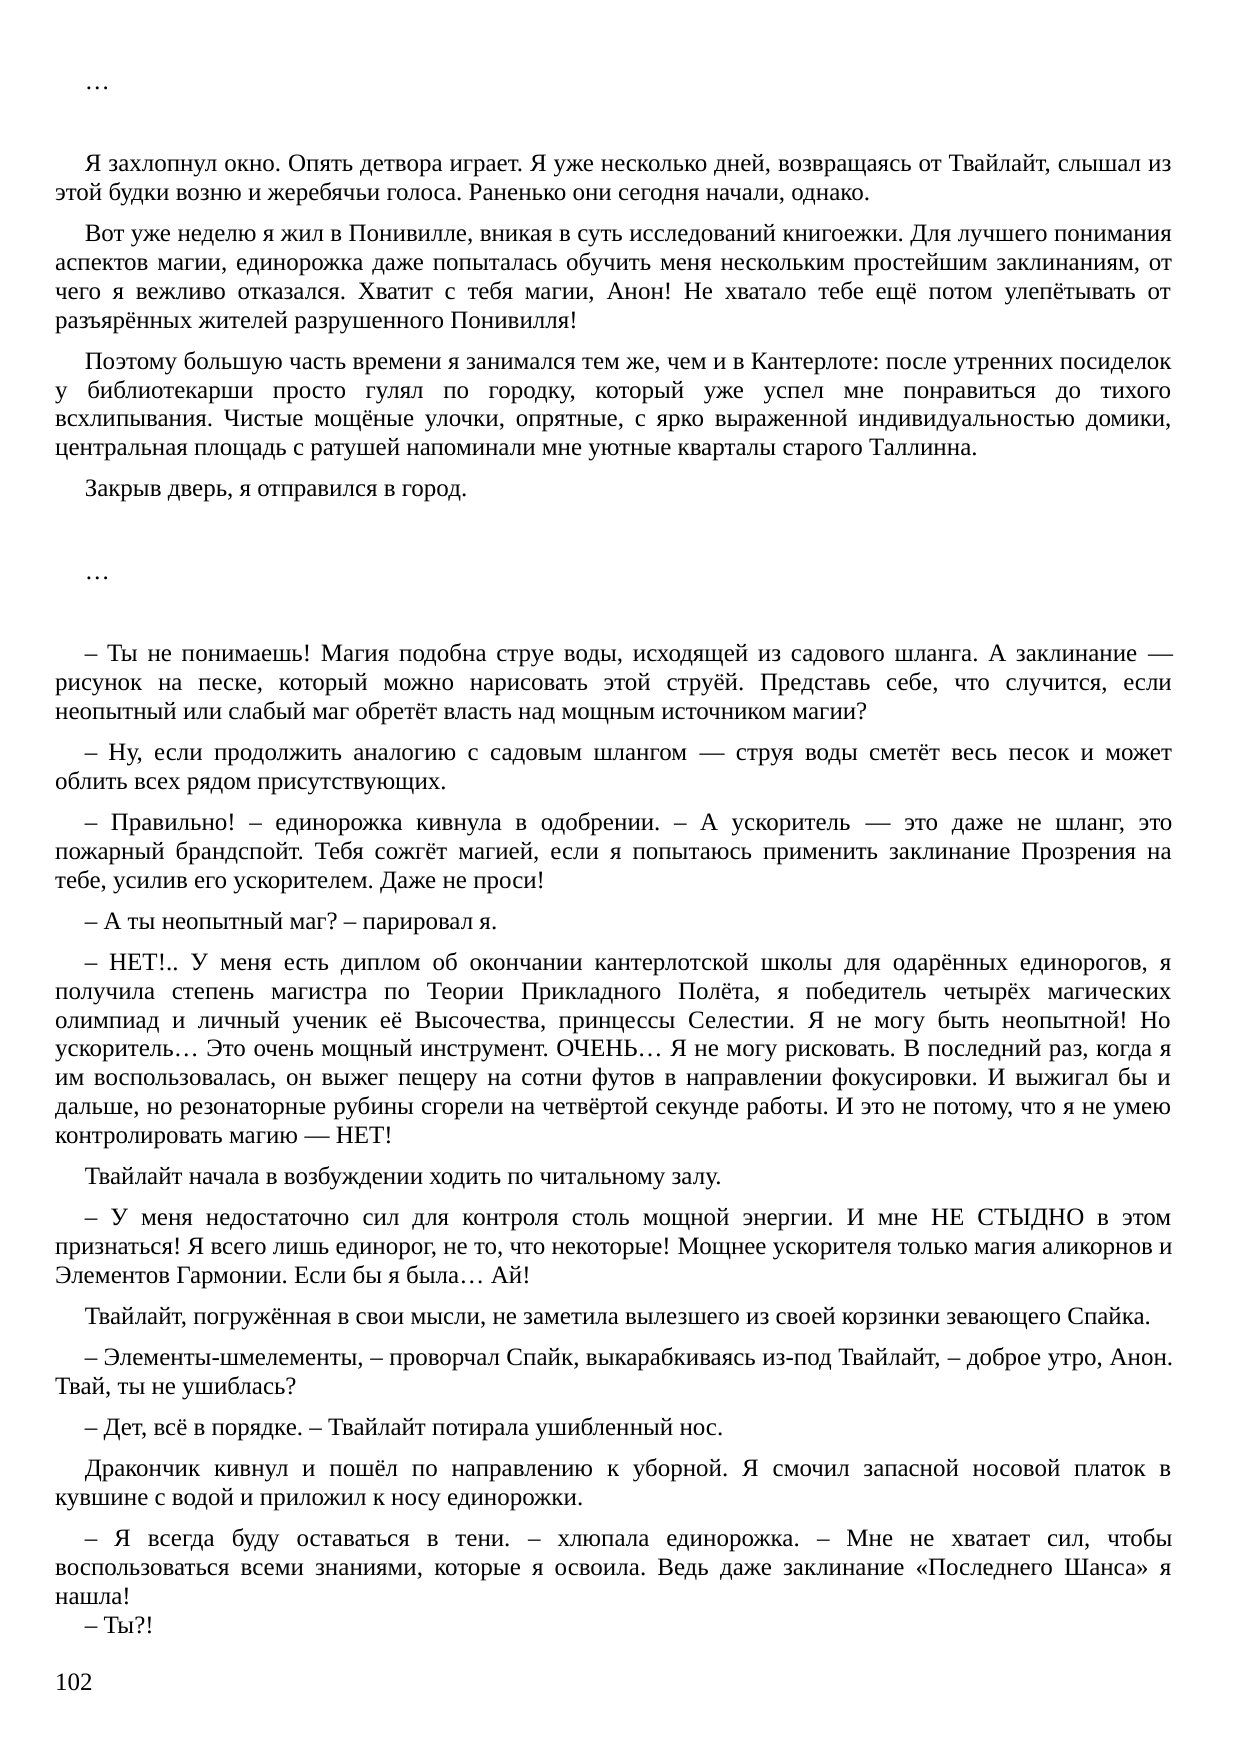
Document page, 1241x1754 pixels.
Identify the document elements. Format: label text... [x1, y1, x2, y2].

text Поэтому большую часть времени я занимался тем же, чем и в Кантерлоте: после утренних посиделок у библиотекарши просто гулял по городку, который уже успел мне понравиться до тихого всхлипывания. Чистые мощёные улочки, опрятные, с ярко выраженной индивидуальностью домики, центральная площадь с ратушей напоминали мне уютные кварталы старого Таллинна. [55, 346, 1173, 461]
text – Элементы-шмелементы, – проворчал Спайк, выкарабкиваясь из-под Твайлайт, – доброе утро, Анон. Твай, ты не ушиблась? [55, 1342, 1173, 1400]
text Дракончик кивнул и пошёл по направлению к уборной. Я смочил запасной носовой платок в кувшине с водой и приложил к носу единорожки. [55, 1453, 1173, 1511]
text Я захлопнул окно. Опять детвора играет. Я уже несколько дней, возвращаясь от Твайлайт, слышал из этой будки возню и жеребячьи голоса. Раненько они сегодня начали, однако. [55, 148, 1173, 206]
text Твайлайт начала в возбуждении ходить по читальному залу. [55, 1161, 1173, 1190]
text – Дет, всё в порядке. – Твайлайт потирала ушибленный нос. [55, 1412, 1173, 1441]
text – Ну, если продолжить аналогию с садовым шлангом — струя воды сметёт весь песок и может облить всех рядом присутствующих. [55, 737, 1173, 795]
text Твайлайт, погружённая в свои мысли, не заметила вылезшего из своей корзинки зевающего Спайка. [55, 1301, 1173, 1330]
text … [55, 66, 1173, 95]
text – А ты неопытный маг? – парировал я. [55, 906, 1173, 935]
text – Ты не понимаешь! Магия подобна струе воды, исходящей из садового шланга. А заклинание — рисунок на песке, который можно нарисовать этой струёй. Представь себе, что случится, если неопытный или слабый маг обретёт власть над мощным источником магии? [55, 638, 1173, 725]
text … [55, 556, 1173, 585]
text – Правильно! – единорожка кивнула в одобрении. – А ускоритель — это даже не шланг, это пожарный брандспойт. Тебя сожгёт магией, если я попытаюсь применить заклинание Прозрения на тебе, усилив его ускорителем. Даже не проси! [55, 807, 1173, 893]
text – Ты?! [55, 1610, 1173, 1638]
text – Я всегда буду оставаться в тени. – хлюпала единорожка. – Мне не хватает сил, чтобы воспользоваться всеми знаниями, которые я освоила. Ведь даже заклинание «Последнего Шанса» я нашла! [55, 1523, 1173, 1610]
text – У меня недостаточно сил для контроля столь мощной энергии. И мне НЕ СТЫДНО в этом признаться! Я всего лишь единорог, не то, что некоторые! Мощнее ускорителя только магия аликорнов и Элементов Гармонии. Если бы я была… Ай! [55, 1202, 1173, 1288]
text – НЕТ!.. У меня есть диплом об окончании кантерлотской школы для одарённых единорогов, я получила степень магистра по Теории Прикладного Полёта, я победитель четырёх магических олимпиад и личный ученик её Высочества, принцессы Селестии. Я не могу быть неопытной! Но ускоритель… Это очень мощный инструмент. ОЧЕНЬ… Я не могу рисковать. В последний раз, когда я им воспользовалась, он выжег пещеру на сотни футов в направлении фокусировки. И выжигал бы и дальше, но резонаторные рубины сгорели на четвёртой секунде работы. И это не потому, что я не умею контролировать магию — НЕТ! [55, 947, 1173, 1148]
text Закрыв дверь, я отправился в город. [55, 473, 1173, 502]
text Вот уже неделю я жил в Понивилле, вникая в суть исследований книгоежки. Для лучшего понимания аспектов магии, единорожка даже попыталась обучить меня нескольким простейшим заклинаниям, от чего я вежливо отказался. Хватит с тебя магии, Анон! Не хватало тебе ещё потом улепётывать от разъярённых жителей разрушенного Понивилля! [55, 218, 1173, 333]
